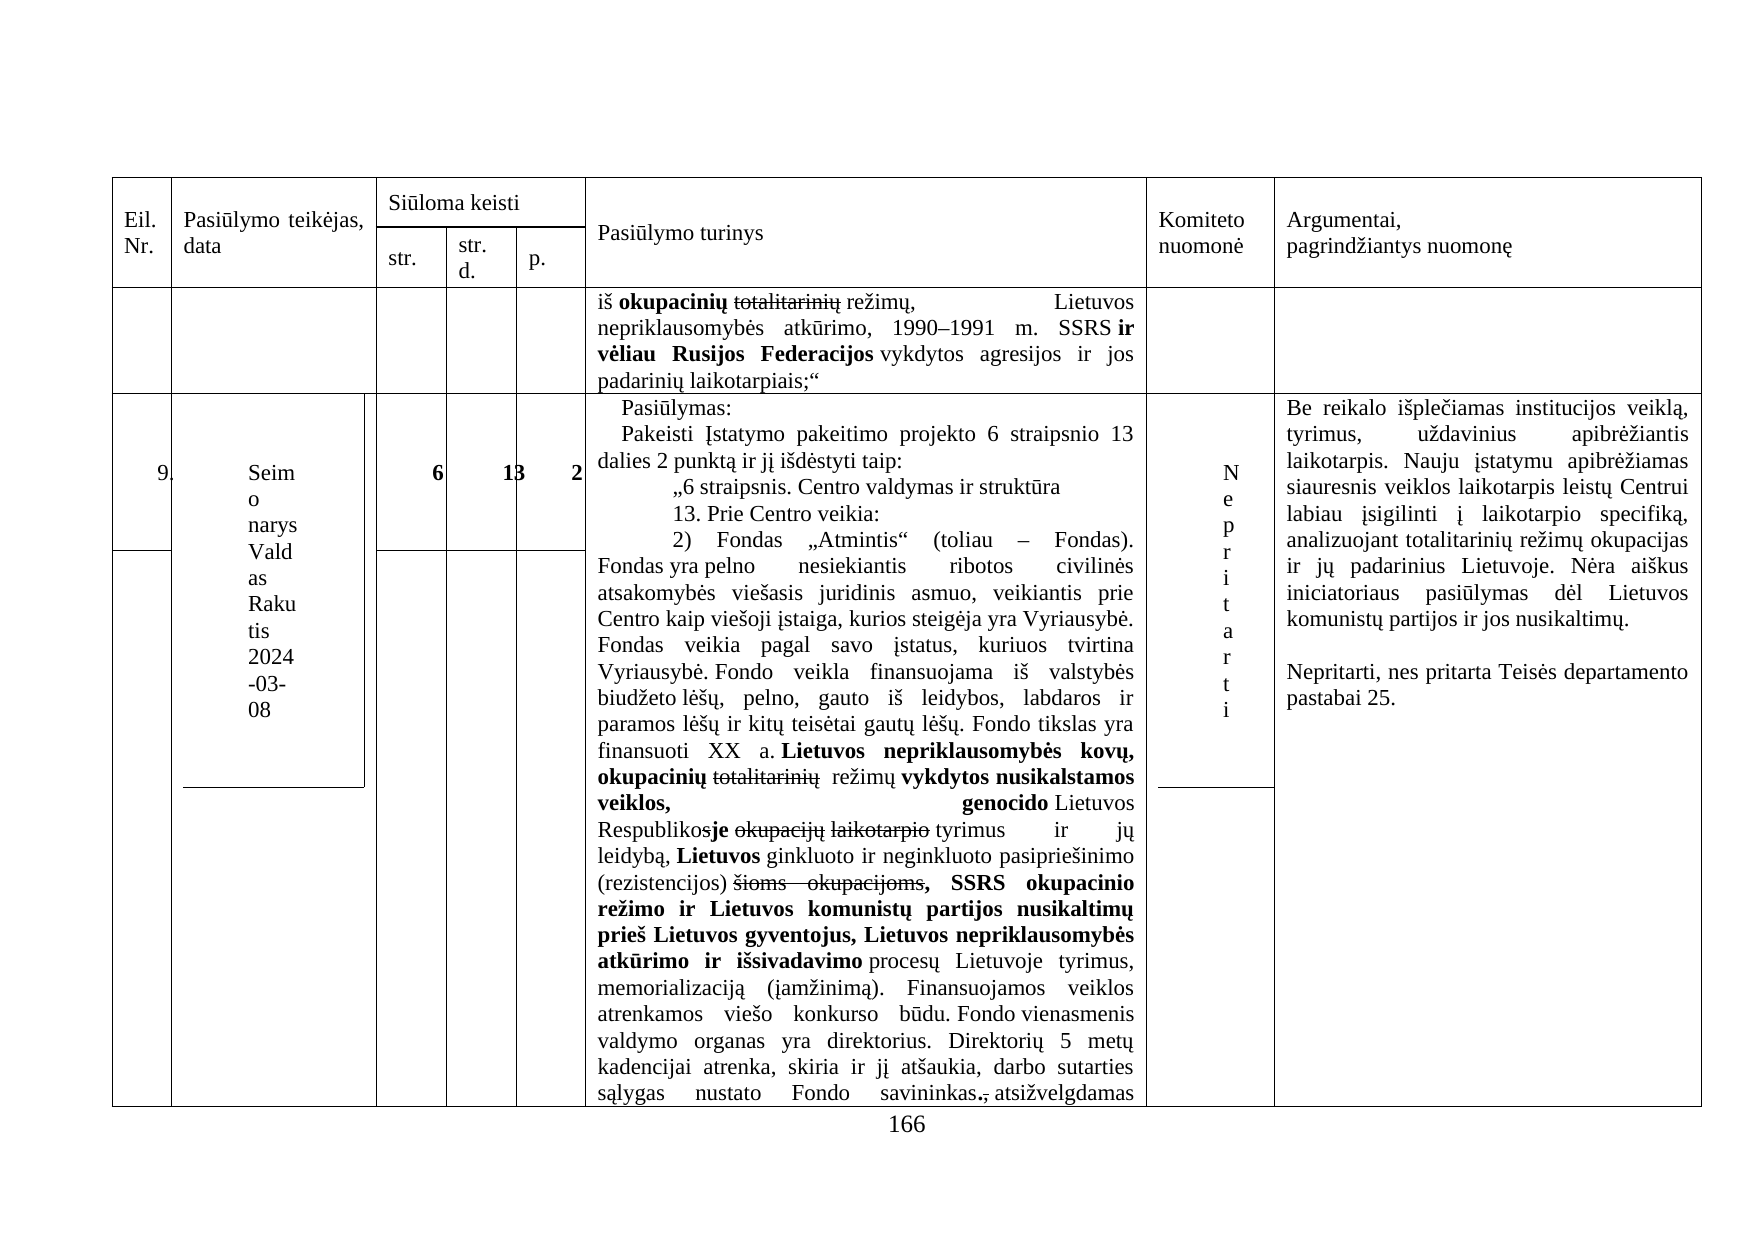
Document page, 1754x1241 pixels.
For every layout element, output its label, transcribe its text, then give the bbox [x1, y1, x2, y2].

table_cell str. d. [447, 228, 516, 287]
table_header Pasiūlymo turinys [586, 178, 1146, 287]
table_cell Nepritarti [1147, 394, 1274, 1106]
table_cell 2 [517, 394, 585, 550]
table_cell [1147, 288, 1274, 393]
table_cell [447, 288, 516, 393]
table_cell 6 [377, 394, 446, 550]
table_cell 8. [113, 288, 171, 393]
table_cell [517, 288, 585, 393]
table_header Argumentai, pagrindžiantys nuomonę [1275, 178, 1701, 287]
table_cell [1275, 288, 1701, 393]
table_cell p. [517, 228, 585, 287]
table_header Eil. Nr. [113, 178, 171, 287]
table_cell 13 [447, 394, 516, 550]
table_cell Pasiūlymas: Pakeisti Įstatymo pakeitimo projekto 6 straipsnio 13 dalies 2 punktą ir jį išdėstyti taip: „6 straipsnis. Centro valdymas ir struktūra 13. Prie Centro veikia: 2) Fondas „Atmintis“ (toliau – Fondas). Fondas yra pelno nesiekiantis ribotos civilinės atsakomybės viešasis juridinis asmuo, veikiantis prie Centro kaip viešoji įstaiga, kurios steigėja yra Vyriausybė. Fondas veikia pagal savo įstatus, kuriuos tvirtina Vyriausybė. Fondo veikla finansuojama iš valstybės biudžeto lėšų, pelno, gauto iš leidybos, labdaros ir paramos lėšų ir kitų teisėtai gautų lėšų. Fondo tikslas yra finansuoti XX a. Lietuvos nepriklausomybės kovų, okupacinių totalitarinių režimų vykdytos nusikalstamos veiklos, genocido Lietuvos Respublikosje okupacijų laikotarpio tyrimus ir jų leidybą, Lietuvos ginkluoto ir neginkluoto pasipriešinimo (rezistencijos) šioms okupacijoms, SSRS okupacinio režimo ir Lietuvos komunistų partijos nusikaltimų prieš Lietuvos gyventojus, Lietuvos nepriklausomybės atkūrimo ir išsivadavimo procesų Lietuvoje tyrimus, memorializaciją (įamžinimą). Finansuojamos veiklos atrenkamos viešo konkurso būdu. Fondo vienasmenis valdymo organas yra direktorius. Direktorių 5 metų kadencijai atrenka, skiria ir jį atšaukia, darbo sutarties sąlygas nustato Fondo savininkas., atsižvelgdamas [586, 394, 1146, 1106]
table_header Komiteto nuomonė [1147, 178, 1274, 287]
table_cell 9. [113, 551, 171, 1106]
table_cell str. [377, 228, 446, 287]
table_header Siūloma keisti [377, 178, 585, 226]
table_cell Seimo narys Valdas Rakutis 2024-03-08 [172, 394, 376, 1106]
table_cell 13 [447, 551, 516, 1106]
table_header Pasiūlymo teikėjas, data [172, 178, 376, 287]
table_cell 2 [517, 551, 585, 1106]
table_cell [377, 288, 446, 393]
table_cell 9. [113, 394, 171, 550]
table_cell iš okupacinių totalitarinių režimų, Lietuvos nepriklausomybės atkūrimo, 1990–1991 m. SSRS ir vėliau Rusijos Federacijos vykdytos agresijos ir jos padarinių laikotarpiais;“ [586, 288, 1146, 393]
table_cell [172, 288, 376, 393]
table_cell Be reikalo išplečiamas institucijos veiklą, tyrimus, uždavinius apibrėžiantis laikotarpis. Nauju įstatymu apibrėžiamas siauresnis veiklos laikotarpis leistų Centrui labiau įsigilinti į laikotarpio specifiką, analizuojant totalitarinių režimų okupacijas ir jų padarinius Lietuvoje. Nėra aiškus iniciatoriaus pasiūlymas dėl Lietuvos komunistų partijos ir jos nusikaltimų. Nepritarti, nes pritarta Teisės departamento pastabai 25. [1275, 394, 1701, 1106]
table_cell [377, 551, 446, 1106]
